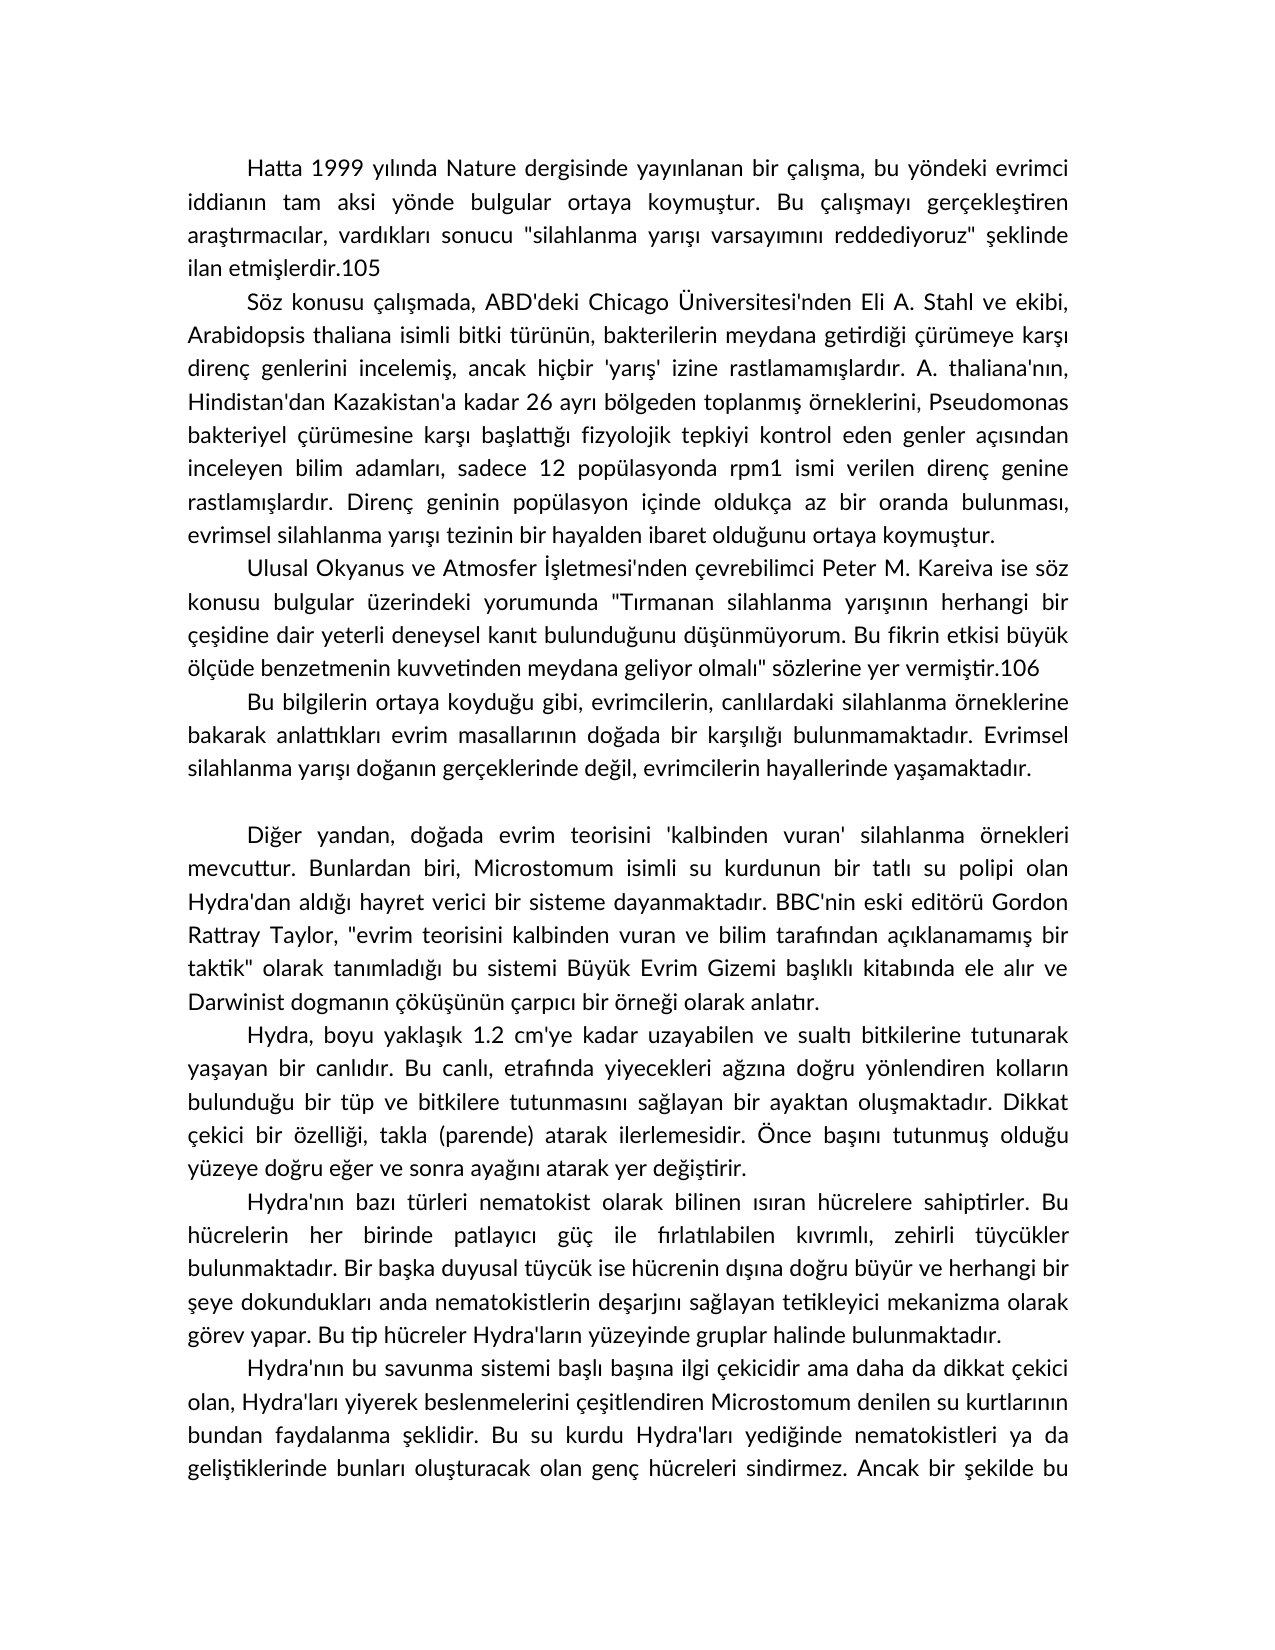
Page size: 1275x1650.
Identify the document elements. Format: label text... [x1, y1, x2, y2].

text Ulusal Okyanus ve Atmosfer İşletmesi'nden çevrebilimci Peter M. Kareiva ise söz konusu bulgular üzerindeki yorumunda "Tırmanan silahlanma yarışının herhangi bir çeşidine dair yeterli deneysel kanıt bulunduğunu düşünmüyorum. Bu fikrin etkisi büyük ölçüde benzetmenin kuvvetinden meydana geliyor olmalı" sözlerine yer vermiştir.106 [187, 550, 1070, 683]
text Hatta 1999 yılında Nature dergisinde yayınlanan bir çalışma, bu yöndeki evrimci iddianın tam aksi yönde bulgular ortaya koymuştur. Bu çalışmayı gerçekleştiren araştırmacılar, vardıkları sonucu "silahlanma yarışı varsayımını reddediyoruz" şeklinde ilan etmişlerdir.105 [187, 150, 1070, 283]
text Söz konusu çalışmada, ABD'deki Chicago Üniversitesi'nden Eli A. Stahl ve ekibi, Arabidopsis thaliana isimli bitki türünün, bakterilerin meydana getirdiği çürümeye karşı direnç genlerini incelemiş, ancak hiçbir 'yarış' izine rastlamamışlardır. A. thaliana'nın, Hindistan'dan Kazakistan'a kadar 26 ayrı bölgeden toplanmış örneklerini, Pseudomonas bakteriyel çürümesine karşı başlattığı fizyolojik tepkiyi kontrol eden genler açısından inceleyen bilim adamları, sadece 12 popülasyonda rpm1 ismi verilen direnç genine rastlamışlardır. Direnç geninin popülasyon içinde oldukça az bir oranda bulunması, evrimsel silahlanma yarışı tezinin bir hayalden ibaret olduğunu ortaya koymuştur. [187, 283, 1070, 550]
text Diğer yandan, doğada evrim teorisini 'kalbinden vuran' silahlanma örnekleri mevcuttur. Bunlardan biri, Microstomum isimli su kurdunun bir tatlı su polipi olan Hydra'dan aldığı hayret verici bir sisteme dayanmaktadır. BBC'nin eski editörü Gordon Rattray Taylor, "evrim teorisini kalbinden vuran ve bilim tarafından açıklanamamış bir taktik" olarak tanımladığı bu sistemi Büyük Evrim Gizemi başlıklı kitabında ele alır ve Darwinist dogmanın çöküşünün çarpıcı bir örneği olarak anlatır. [187, 817, 1070, 1017]
text Hydra'nın bu savunma sistemi başlı başına ilgi çekicidir ama daha da dikkat çekici olan, Hydra'ları yiyerek beslenmelerini çeşitlendiren Microstomum denilen su kurtlarının bundan faydalanma şeklidir. Bu su kurdu Hydra'ları yediğinde nematokistleri ya da geliştiklerinde bunları oluşturacak olan genç hücreleri sindirmez. Ancak bir şekilde bu [187, 1350, 1070, 1483]
text Hydra'nın bazı türleri nematokist olarak bilinen ısıran hücrelere sahiptirler. Bu hücrelerin her birinde patlayıcı güç ile fırlatılabilen kıvrımlı, zehirli tüycükler bulunmaktadır. Bir başka duyusal tüycük ise hücrenin dışına doğru büyür ve herhangi bir şeye dokundukları anda nematokistlerin deşarjını sağlayan tetikleyici mekanizma olarak görev yapar. Bu tip hücreler Hydra'ların yüzeyinde gruplar halinde bulunmaktadır. [187, 1183, 1070, 1350]
text Bu bilgilerin ortaya koyduğu gibi, evrimcilerin, canlılardaki silahlanma örneklerine bakarak anlattıkları evrim masallarının doğada bir karşılığı bulunmamaktadır. Evrimsel silahlanma yarışı doğanın gerçeklerinde değil, evrimcilerin hayallerinde yaşamaktadır. [187, 683, 1070, 783]
text Hydra, boyu yaklaşık 1.2 cm'ye kadar uzayabilen ve sualtı bitkilerine tutunarak yaşayan bir canlıdır. Bu canlı, etrafında yiyecekleri ağzına doğru yönlendiren kolların bulunduğu bir tüp ve bitkilere tutunmasını sağlayan bir ayaktan oluşmaktadır. Dikkat çekici bir özelliği, takla (parende) atarak ilerlemesidir. Önce başını tutunmuş olduğu yüzeye doğru eğer ve sonra ayağını atarak yer değiştirir. [187, 1017, 1070, 1183]
